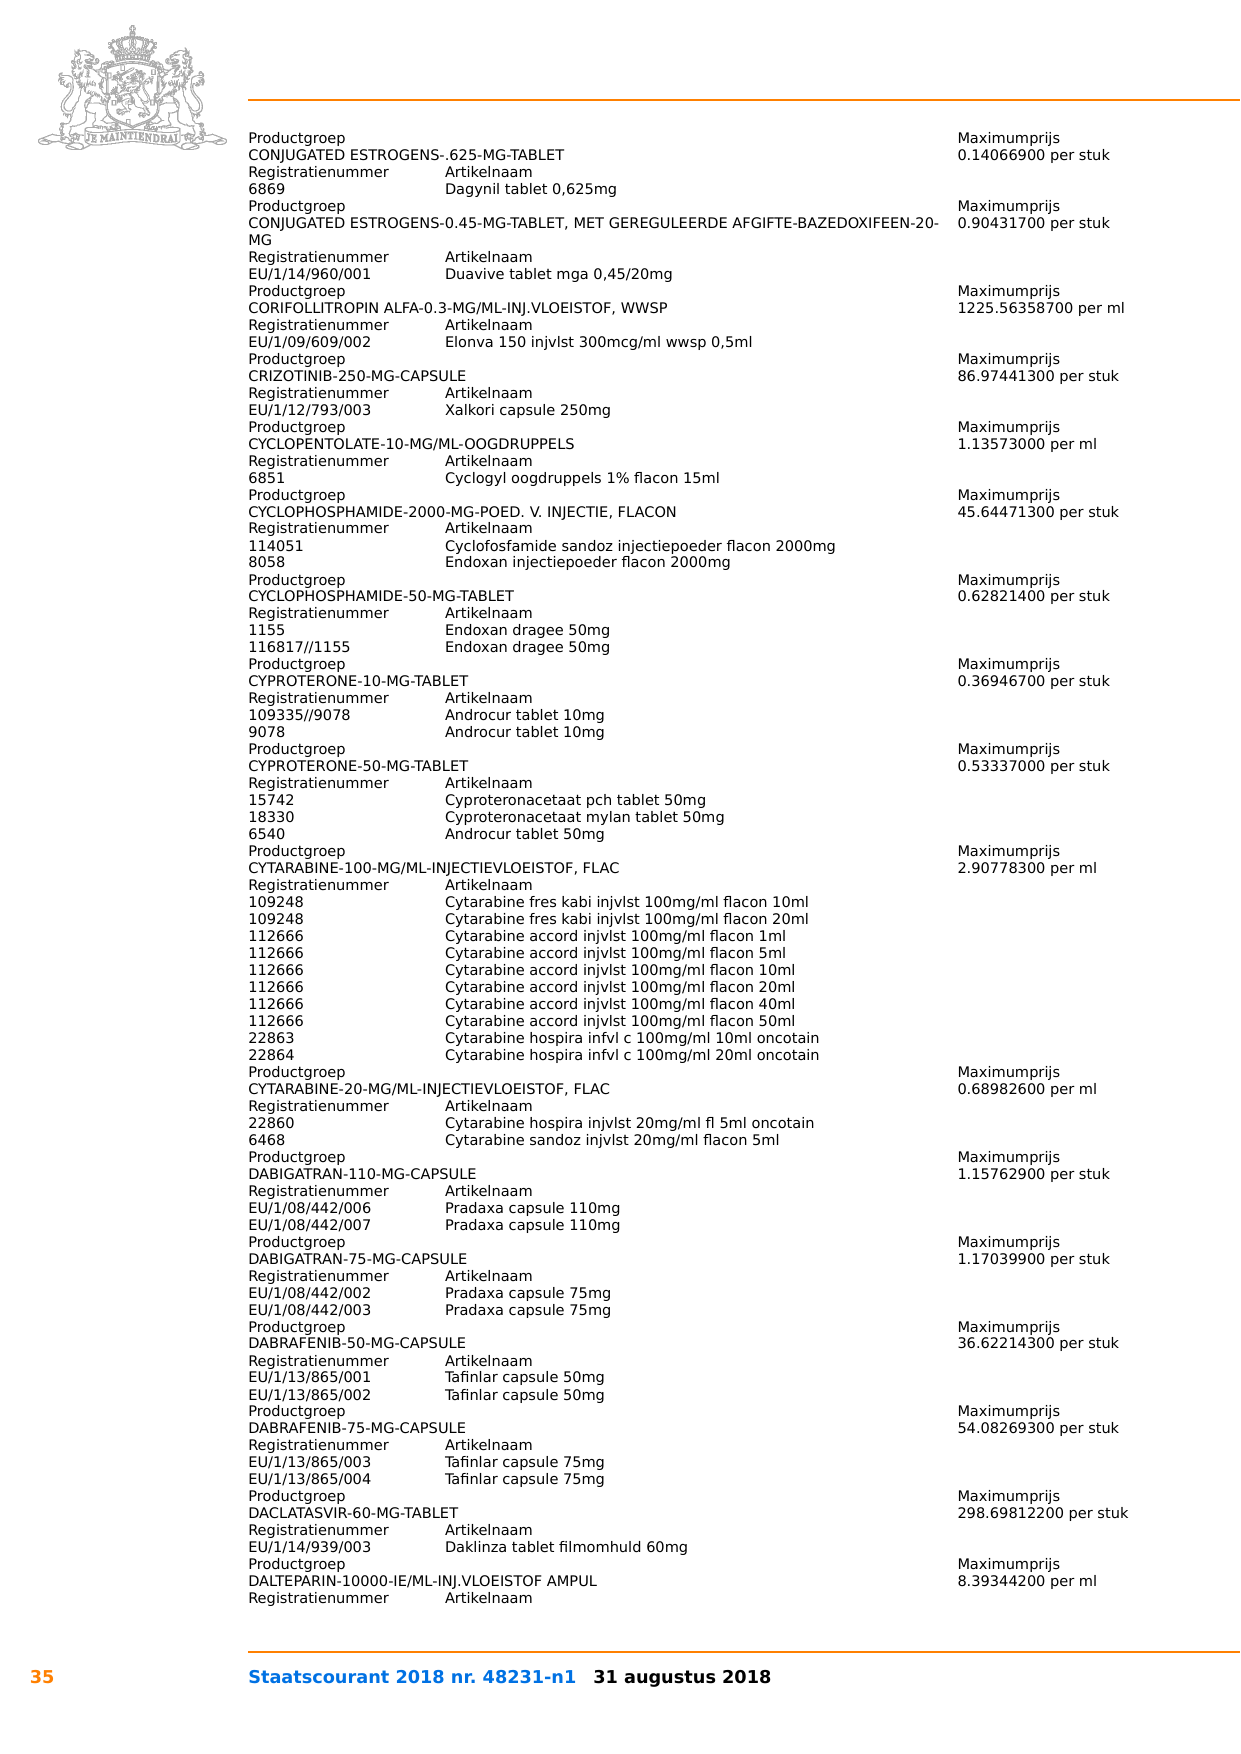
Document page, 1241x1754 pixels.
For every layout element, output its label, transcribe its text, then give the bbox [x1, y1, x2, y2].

table_cell Registratienummer [248, 775, 439, 792]
table_cell [951, 1386, 1163, 1403]
table_cell [951, 639, 1163, 656]
table_cell EU/1/08/442/007 [248, 1217, 439, 1233]
table_cell Artikelnaam [439, 1353, 951, 1369]
table_cell 8058 [248, 554, 439, 571]
table_cell Registratienummer [248, 249, 439, 266]
table_cell [951, 1437, 1163, 1454]
table_cell [439, 419, 951, 436]
table_cell [951, 402, 1163, 418]
table_cell Productgroep [248, 741, 439, 758]
table_cell Productgroep [248, 1064, 439, 1081]
table_cell DABRAFENIB-75-MG-CAPSULE [248, 1420, 951, 1437]
table_cell Registratienummer [248, 1353, 439, 1369]
table_cell Daklinza tablet filmomhuld 60mg [439, 1539, 951, 1556]
table_cell Registratienummer [248, 164, 439, 181]
table_cell EU/1/13/865/001 [248, 1369, 439, 1386]
table_cell 112666 [248, 945, 439, 962]
table_cell Artikelnaam [439, 317, 951, 334]
table_cell 1155 [248, 622, 439, 639]
table_cell [951, 334, 1163, 351]
table_cell Cytarabine accord injvlst 100mg/ml flacon 5ml [439, 945, 951, 962]
table_cell Cytarabine hospira injvlst 20mg/ml fl 5ml oncotain [439, 1115, 951, 1132]
table_cell DALTEPARIN-10000-IE/ML-INJ.VLOEISTOF AMPUL [248, 1573, 951, 1590]
table_cell [951, 1590, 1163, 1607]
table_cell Productgroep [248, 1149, 439, 1166]
table_cell [951, 1471, 1163, 1488]
table_cell EU/1/14/939/003 [248, 1539, 439, 1556]
table_cell 116817//1155 [248, 639, 439, 656]
table_cell Pradaxa capsule 110mg [439, 1217, 951, 1233]
table_cell [439, 1064, 951, 1081]
table_cell 22860 [248, 1115, 439, 1132]
table_cell Registratienummer [248, 385, 439, 402]
table_cell [951, 164, 1163, 181]
table_cell Artikelnaam [439, 1522, 951, 1539]
table_cell Elonva 150 injvlst 300mcg/ml wwsp 0,5ml [439, 334, 951, 351]
table_cell DACLATASVIR-60-MG-TABLET [248, 1505, 951, 1522]
table_cell [439, 486, 951, 503]
table_cell Maximumprijs [951, 1234, 1163, 1251]
table_cell [951, 894, 1163, 911]
table_cell Productgroep [248, 843, 439, 860]
table_cell EU/1/13/865/004 [248, 1471, 439, 1488]
table_cell CYPROTERONE-10-MG-TABLET [248, 673, 951, 690]
table_cell 112666 [248, 962, 439, 979]
table_cell [951, 707, 1163, 724]
table_cell [951, 1115, 1163, 1132]
table_cell 0.36946700 per stuk [951, 673, 1163, 690]
table_cell Androcur tablet 10mg [439, 707, 951, 724]
table_cell [439, 1488, 951, 1505]
table_cell Productgroep [248, 1488, 439, 1505]
table_cell Artikelnaam [439, 520, 951, 537]
table_cell DABIGATRAN-110-MG-CAPSULE [248, 1166, 951, 1183]
table_cell [951, 996, 1163, 1013]
table_cell Tafinlar capsule 50mg [439, 1369, 951, 1386]
table_cell EU/1/13/865/003 [248, 1454, 439, 1471]
table_cell [951, 1030, 1163, 1047]
table_cell Artikelnaam [439, 1268, 951, 1284]
table_cell [951, 911, 1163, 928]
table_cell [951, 1217, 1163, 1233]
table_cell [951, 470, 1163, 486]
table_cell Endoxan injectiepoeder flacon 2000mg [439, 554, 951, 571]
table_cell [951, 520, 1163, 537]
table_cell Maximumprijs [951, 656, 1163, 673]
table_cell [951, 724, 1163, 741]
table_cell Dagynil tablet 0,625mg [439, 181, 951, 198]
table_cell Pradaxa capsule 75mg [439, 1285, 951, 1301]
table_cell 112666 [248, 979, 439, 996]
table_cell Tafinlar capsule 75mg [439, 1471, 951, 1488]
table_cell EU/1/13/865/002 [248, 1386, 439, 1403]
table_cell Cytarabine accord injvlst 100mg/ml flacon 20ml [439, 979, 951, 996]
table_cell [439, 130, 951, 147]
table_cell 86.97441300 per stuk [951, 368, 1163, 384]
table_cell [951, 979, 1163, 996]
table_cell 1.13573000 per ml [951, 436, 1163, 452]
table_cell [951, 453, 1163, 469]
table_cell [951, 1268, 1163, 1284]
table_cell 298.69812200 per stuk [951, 1505, 1163, 1522]
table_cell [951, 1047, 1163, 1064]
table_cell Cytarabine accord injvlst 100mg/ml flacon 10ml [439, 962, 951, 979]
table_cell [439, 656, 951, 673]
table_cell 112666 [248, 928, 439, 945]
table_cell [951, 1183, 1163, 1199]
table_cell Cyproteronacetaat mylan tablet 50mg [439, 809, 951, 826]
table_cell EU/1/08/442/006 [248, 1200, 439, 1217]
table_cell 6851 [248, 470, 439, 486]
table_cell [439, 1403, 951, 1420]
table_cell Productgroep [248, 1319, 439, 1335]
table_cell EU/1/12/793/003 [248, 402, 439, 418]
table_cell Maximumprijs [951, 419, 1163, 436]
table_cell [951, 826, 1163, 843]
table_cell 0.90431700 per stuk [951, 215, 1163, 249]
table_cell [951, 945, 1163, 962]
table_cell [951, 1539, 1163, 1556]
table_cell Artikelnaam [439, 249, 951, 266]
table_cell [951, 775, 1163, 792]
table_cell [951, 181, 1163, 198]
table_cell Artikelnaam [439, 877, 951, 894]
table_cell CONJUGATED ESTROGENS-0.45-MG-TABLET, MET GEREGULEERDE AFGIFTE-BAZEDOXIFEEN-20-MG [248, 215, 951, 249]
table_cell [951, 622, 1163, 639]
table_cell [951, 1013, 1163, 1030]
table_cell Maximumprijs [951, 571, 1163, 588]
table_cell Artikelnaam [439, 1098, 951, 1115]
picture [38, 25, 227, 150]
table_cell Endoxan dragee 50mg [439, 622, 951, 639]
table_cell [951, 605, 1163, 622]
table_cell 45.64471300 per stuk [951, 504, 1163, 520]
table_cell Artikelnaam [439, 164, 951, 181]
table_cell Cyproteronacetaat pch tablet 50mg [439, 792, 951, 809]
table_cell EU/1/09/609/002 [248, 334, 439, 351]
table_cell CYCLOPENTOLATE-10-MG/ML-OOGDRUPPELS [248, 436, 951, 452]
table_cell Cytarabine accord injvlst 100mg/ml flacon 1ml [439, 928, 951, 945]
table_cell Maximumprijs [951, 283, 1163, 300]
table_cell CYTARABINE-100-MG/ML-INJECTIEVLOEISTOF, FLAC [248, 860, 951, 877]
table_cell Artikelnaam [439, 1183, 951, 1199]
table_cell Productgroep [248, 419, 439, 436]
table_cell Registratienummer [248, 453, 439, 469]
table_cell 6869 [248, 181, 439, 198]
table_cell Xalkori capsule 250mg [439, 402, 951, 418]
table_cell 54.08269300 per stuk [951, 1420, 1163, 1437]
table_cell CYPROTERONE-50-MG-TABLET [248, 758, 951, 775]
table_cell [951, 1285, 1163, 1301]
table_cell Productgroep [248, 130, 439, 147]
table_cell [951, 928, 1163, 945]
table_cell 0.62821400 per stuk [951, 588, 1163, 605]
table_cell Registratienummer [248, 1590, 439, 1607]
table_cell Maximumprijs [951, 130, 1163, 147]
table_cell [951, 1301, 1163, 1318]
table_cell [439, 571, 951, 588]
table_cell 0.53337000 per stuk [951, 758, 1163, 775]
table_cell CONJUGATED ESTROGENS-.625-MG-TABLET [248, 147, 951, 164]
table_cell 112666 [248, 996, 439, 1013]
table_cell 109335//9078 [248, 707, 439, 724]
table_cell [439, 741, 951, 758]
table_cell [951, 1132, 1163, 1149]
table_cell Productgroep [248, 1234, 439, 1251]
table_cell [951, 1369, 1163, 1386]
table_cell Tafinlar capsule 75mg [439, 1454, 951, 1471]
table_cell Duavive tablet mga 0,45/20mg [439, 266, 951, 283]
table_cell Registratienummer [248, 877, 439, 894]
table_cell [951, 809, 1163, 826]
table_cell Registratienummer [248, 1268, 439, 1284]
table_cell 18330 [248, 809, 439, 826]
table_cell Maximumprijs [951, 1149, 1163, 1166]
table_cell 1.15762900 per stuk [951, 1166, 1163, 1183]
table_cell Cyclofosfamide sandoz injectiepoeder flacon 2000mg [439, 538, 951, 554]
table_cell [951, 249, 1163, 266]
table_cell Registratienummer [248, 1522, 439, 1539]
table_cell Maximumprijs [951, 198, 1163, 215]
table_cell 112666 [248, 1013, 439, 1030]
table_cell Pradaxa capsule 110mg [439, 1200, 951, 1217]
table_cell [951, 1522, 1163, 1539]
table_cell Androcur tablet 10mg [439, 724, 951, 741]
table_cell EU/1/08/442/003 [248, 1301, 439, 1318]
table_cell Cytarabine accord injvlst 100mg/ml flacon 40ml [439, 996, 951, 1013]
table_cell [951, 962, 1163, 979]
table_cell Cytarabine hospira infvl c 100mg/ml 10ml oncotain [439, 1030, 951, 1047]
table_cell Maximumprijs [951, 741, 1163, 758]
table_cell Registratienummer [248, 1098, 439, 1115]
table_cell 22863 [248, 1030, 439, 1047]
table_cell Cytarabine hospira infvl c 100mg/ml 20ml oncotain [439, 1047, 951, 1064]
table_cell Artikelnaam [439, 385, 951, 402]
table_cell Maximumprijs [951, 1488, 1163, 1505]
table_cell Productgroep [248, 283, 439, 300]
table_cell [951, 385, 1163, 402]
table_cell Maximumprijs [951, 1556, 1163, 1573]
table_cell Artikelnaam [439, 1590, 951, 1607]
table_cell CORIFOLLITROPIN ALFA-0.3-MG/ML-INJ.VLOEISTOF, WWSP [248, 300, 951, 317]
table_cell 9078 [248, 724, 439, 741]
table_cell 109248 [248, 911, 439, 928]
table_cell Productgroep [248, 1403, 439, 1420]
table_cell EU/1/08/442/002 [248, 1285, 439, 1301]
table_cell Androcur tablet 50mg [439, 826, 951, 843]
table_cell [951, 690, 1163, 707]
table_cell [951, 1098, 1163, 1115]
table_cell [951, 877, 1163, 894]
table_cell [439, 1319, 951, 1335]
table_cell [951, 554, 1163, 571]
table_cell Tafinlar capsule 50mg [439, 1386, 951, 1403]
table_cell DABRAFENIB-50-MG-CAPSULE [248, 1335, 951, 1352]
table_cell Endoxan dragee 50mg [439, 639, 951, 656]
table_cell Registratienummer [248, 1183, 439, 1199]
table_cell [439, 283, 951, 300]
table_cell [439, 351, 951, 368]
table_cell Productgroep [248, 198, 439, 215]
table_cell Cyclogyl oogdruppels 1% flacon 15ml [439, 470, 951, 486]
table_cell Artikelnaam [439, 453, 951, 469]
table_cell 2.90778300 per ml [951, 860, 1163, 877]
table_cell Artikelnaam [439, 690, 951, 707]
table_cell [439, 198, 951, 215]
table_cell Maximumprijs [951, 1319, 1163, 1335]
table_cell Maximumprijs [951, 1064, 1163, 1081]
table_cell [439, 1234, 951, 1251]
table_cell 0.14066900 per stuk [951, 147, 1163, 164]
table_cell 8.39344200 per ml [951, 1573, 1163, 1590]
table_cell CYCLOPHOSPHAMIDE-2000-MG-POED. V. INJECTIE, FLACON [248, 504, 951, 520]
table_cell [951, 792, 1163, 809]
table_cell [951, 317, 1163, 334]
table_cell Maximumprijs [951, 1403, 1163, 1420]
table_cell Maximumprijs [951, 351, 1163, 368]
table_cell Cytarabine accord injvlst 100mg/ml flacon 50ml [439, 1013, 951, 1030]
table_cell Pradaxa capsule 75mg [439, 1301, 951, 1318]
table_cell 22864 [248, 1047, 439, 1064]
table_cell Registratienummer [248, 317, 439, 334]
table_cell Productgroep [248, 1556, 439, 1573]
table_cell Artikelnaam [439, 1437, 951, 1454]
table_cell 1225.56358700 per ml [951, 300, 1163, 317]
table_cell Productgroep [248, 351, 439, 368]
table_cell Registratienummer [248, 520, 439, 537]
table_cell 1.17039900 per stuk [951, 1251, 1163, 1267]
table_cell Cytarabine fres kabi injvlst 100mg/ml flacon 10ml [439, 894, 951, 911]
table_cell Maximumprijs [951, 486, 1163, 503]
table_cell Productgroep [248, 656, 439, 673]
table_cell 6540 [248, 826, 439, 843]
table_cell [439, 1149, 951, 1166]
table_cell Productgroep [248, 571, 439, 588]
table_cell 114051 [248, 538, 439, 554]
table_cell [951, 1353, 1163, 1369]
table_cell 15742 [248, 792, 439, 809]
table_cell [951, 1200, 1163, 1217]
table_cell [439, 843, 951, 860]
table_cell CYCLOPHOSPHAMIDE-50-MG-TABLET [248, 588, 951, 605]
table_cell 0.68982600 per ml [951, 1081, 1163, 1098]
table_cell 36.62214300 per stuk [951, 1335, 1163, 1352]
table_cell Productgroep [248, 486, 439, 503]
table_cell Artikelnaam [439, 775, 951, 792]
table_cell Registratienummer [248, 605, 439, 622]
table_cell [951, 266, 1163, 283]
table_cell Maximumprijs [951, 843, 1163, 860]
table_cell Artikelnaam [439, 605, 951, 622]
table_cell Cytarabine sandoz injvlst 20mg/ml flacon 5ml [439, 1132, 951, 1149]
table_cell EU/1/14/960/001 [248, 266, 439, 283]
table_cell Cytarabine fres kabi injvlst 100mg/ml flacon 20ml [439, 911, 951, 928]
table_cell Registratienummer [248, 1437, 439, 1454]
table_cell [951, 538, 1163, 554]
table_cell CYTARABINE-20-MG/ML-INJECTIEVLOEISTOF, FLAC [248, 1081, 951, 1098]
table_cell 6468 [248, 1132, 439, 1149]
table_cell CRIZOTINIB-250-MG-CAPSULE [248, 368, 951, 384]
table_cell 109248 [248, 894, 439, 911]
table_cell [439, 1556, 951, 1573]
table_cell DABIGATRAN-75-MG-CAPSULE [248, 1251, 951, 1267]
table_cell Registratienummer [248, 690, 439, 707]
table_cell [951, 1454, 1163, 1471]
